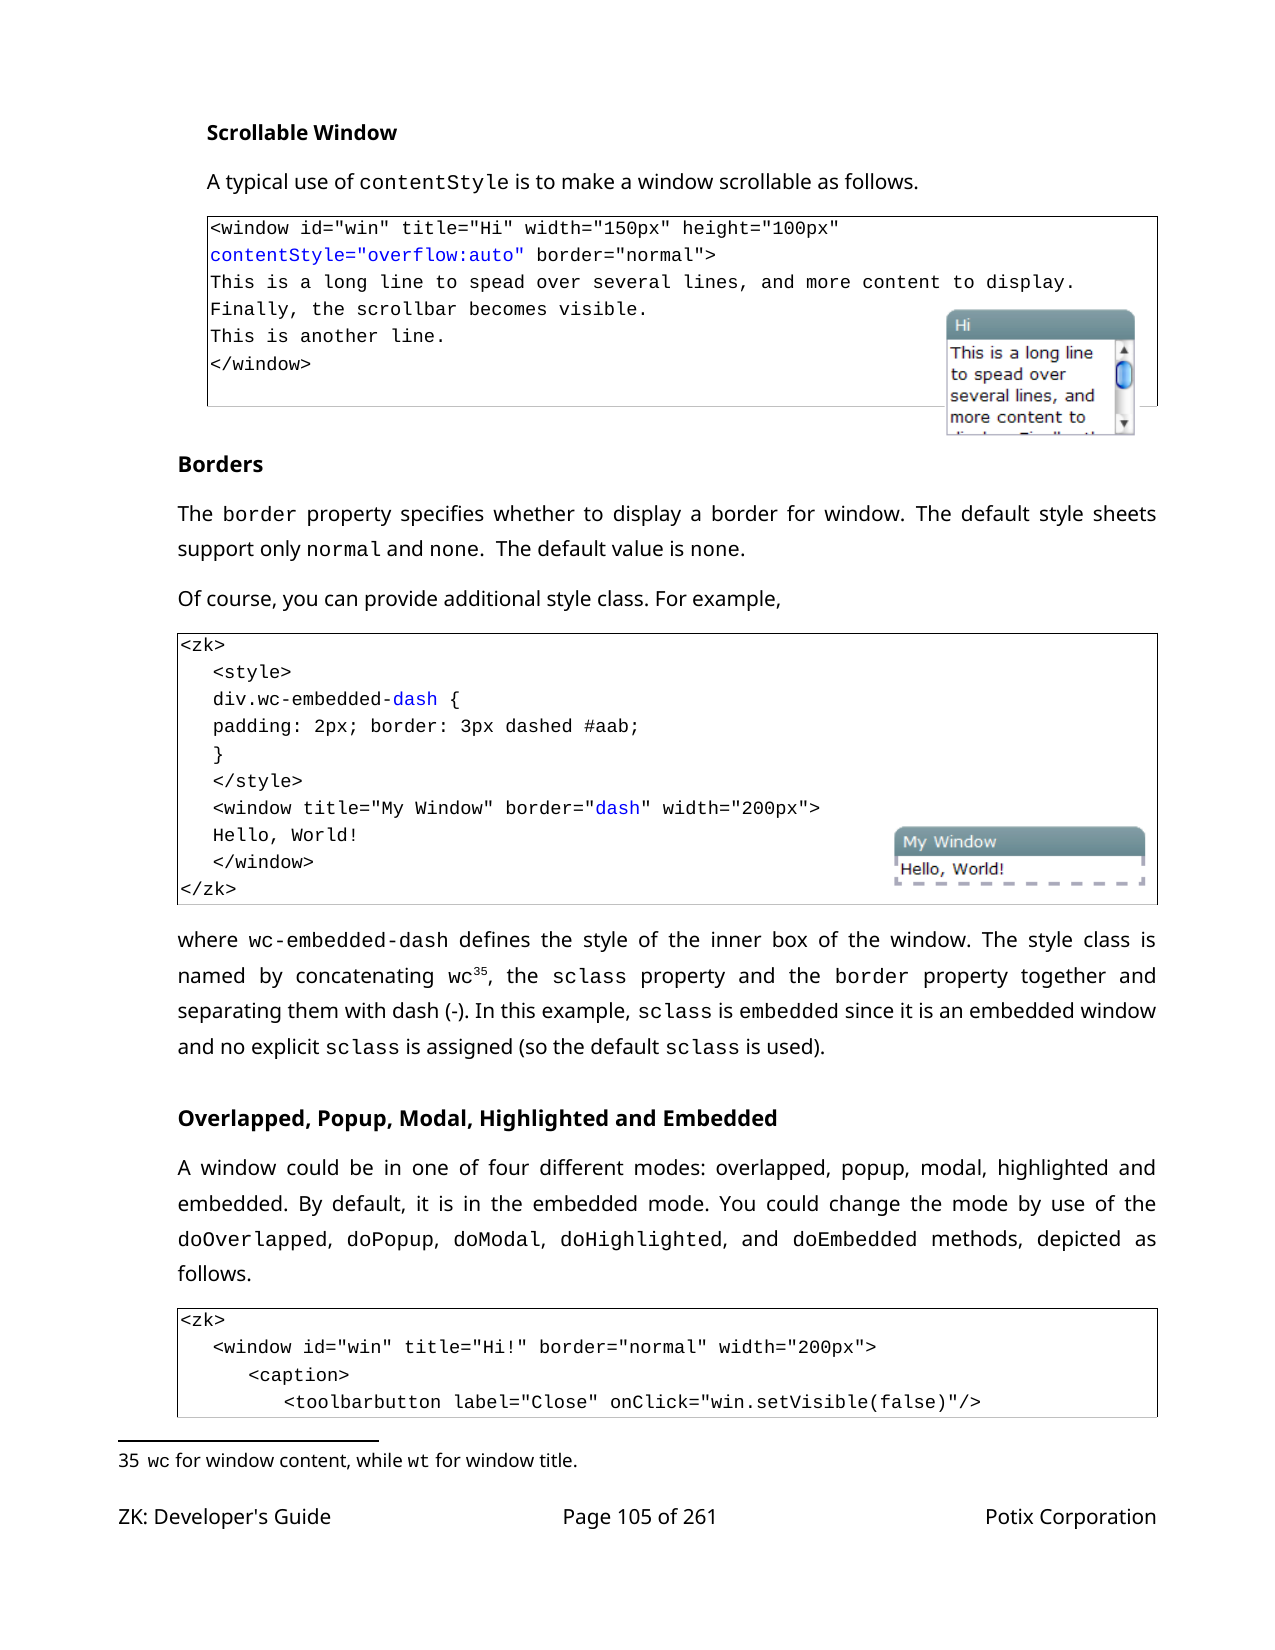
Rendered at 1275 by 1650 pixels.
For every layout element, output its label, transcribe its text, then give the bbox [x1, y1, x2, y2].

text This is a long line to spead over several lines, and more content to display. [208, 270, 1157, 294]
text [1149, 850, 1157, 874]
text </window> [178, 850, 892, 874]
text div.wc-embedded-dash { [178, 687, 1157, 711]
text wc for window content, while wt for window title. [118, 1447, 1157, 1473]
text Of course, you can provide additional style class. For example, [177, 584, 1157, 612]
text Finally, the scrollbar becomes visible. [208, 297, 1157, 321]
subtitle Overlapped, Popup, Modal, Highlighted and Embedded [177, 1103, 1157, 1133]
text A window could be in one of four different modes: overlapped, popup, modal, highlighted and embedded. By default, it is in the embedded mode. You could change the mode by use of the doOverlapped, doPopup, doModal, doHighlighted, and doEmbedded methods, depicted as follows. [177, 1153, 1157, 1288]
text <zk> [178, 634, 1157, 657]
text <zk> [178, 1309, 1157, 1332]
text padding: 2px; border: 3px dashed #aab; [178, 714, 1157, 738]
text <window id="win" title="Hi" width="150px" height="100px" contentStyle="overflow:auto" border="normal"> [208, 217, 1157, 267]
text } [178, 741, 1157, 766]
text </zk> [178, 877, 1157, 904]
text Hello, World! [178, 823, 1157, 847]
subtitle Scrollable Window [207, 118, 1157, 146]
text A typical use of contentStyle is to make a window scrollable as follows. [207, 167, 1157, 196]
text <style> [178, 660, 1157, 684]
text <toolbarbutton label="Close" onClick="win.setVisible(false)"/> [178, 1390, 1157, 1417]
text <window id="win" title="Hi!" border="normal" width="200px"> [178, 1335, 1157, 1360]
picture [892, 824, 1149, 887]
text where wc-embedded-dash defines the style of the inner box of the window. The style class is named by concatenating wc, the sclass property and the border property together and separating them with dash (-). In this example, sclass is embedded since it is an embedded window and no explicit sclass is assigned (so the default sclass is used). [177, 925, 1157, 1060]
text [1140, 351, 1157, 376]
text </window> [208, 351, 944, 376]
text </style> [178, 768, 1157, 793]
picture [944, 307, 1140, 438]
subtitle Borders [177, 448, 1157, 478]
text The border property specifies whether to display a border for window. The default style sheets support only normal and none. The default value is none. [177, 499, 1157, 563]
text <caption> [178, 1363, 1157, 1387]
text <window title="My Window" border="dash" width="200px"> [178, 796, 1157, 820]
text This is another line. [208, 324, 944, 348]
